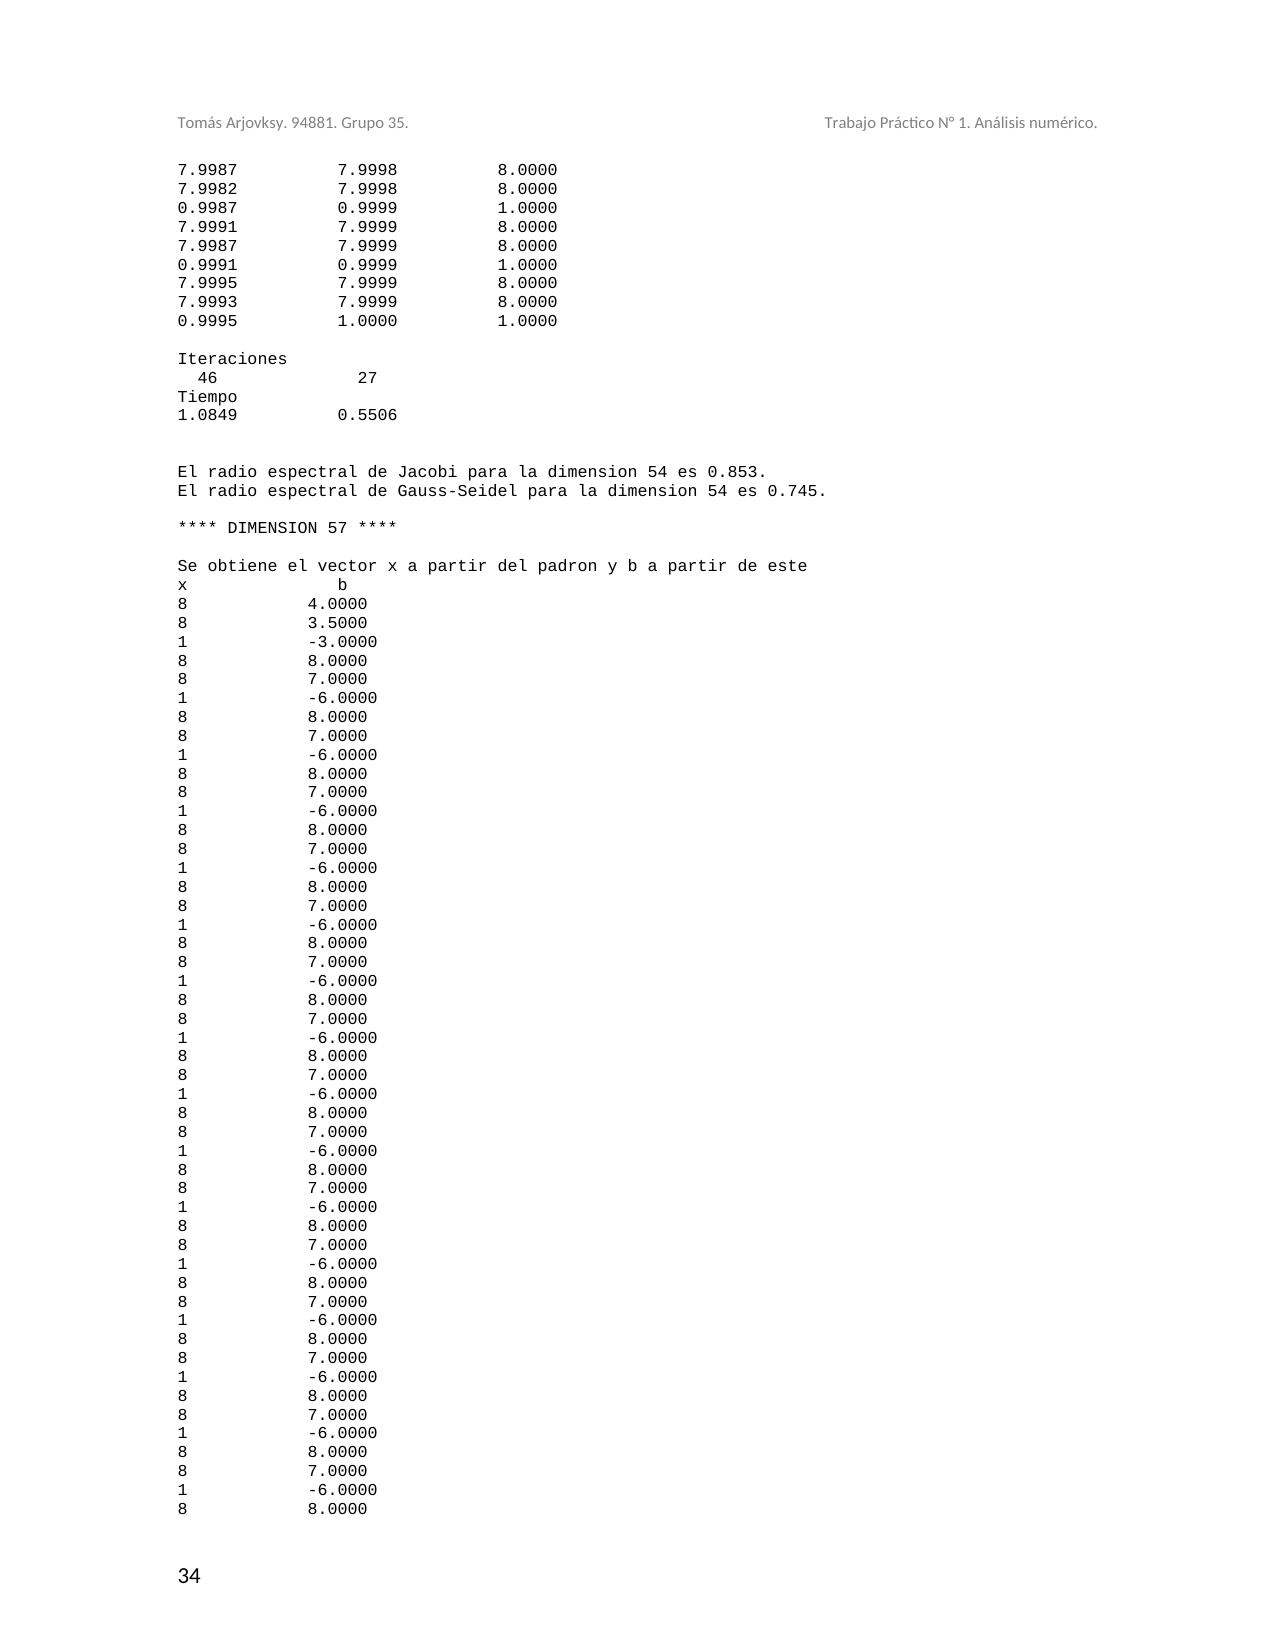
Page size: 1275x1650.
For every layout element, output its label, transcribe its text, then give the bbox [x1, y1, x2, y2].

text 8 7.0000 [177, 841, 1098, 859]
text 8 8.0000 [177, 1104, 1098, 1123]
text 1 -6.0000 [177, 1482, 1098, 1501]
text 46 27 [177, 369, 1098, 388]
text 1 -6.0000 [177, 1368, 1098, 1387]
text 8 7.0000 [177, 1123, 1098, 1142]
text x b [177, 577, 1098, 596]
text 1 -6.0000 [177, 690, 1098, 709]
text 1.0849 0.5506 [177, 407, 1098, 426]
text 0.9991 0.9999 1.0000 [177, 256, 1098, 275]
text 7.9987 7.9998 8.0000 [177, 162, 1098, 181]
text 8 7.0000 [177, 1067, 1098, 1086]
text 8 7.0000 [177, 1237, 1098, 1255]
text 8 4.0000 [177, 596, 1098, 614]
text 1 -6.0000 [177, 1312, 1098, 1331]
text 8 8.0000 [177, 878, 1098, 897]
text 1 -3.0000 [177, 633, 1098, 652]
text 1 -6.0000 [177, 1086, 1098, 1104]
text El radio espectral de Jacobi para la dimension 54 es 0.853. [177, 463, 1098, 482]
text 7.9991 7.9999 8.0000 [177, 218, 1098, 237]
text 8 8.0000 [177, 1274, 1098, 1293]
text 1 -6.0000 [177, 746, 1098, 765]
text 8 7.0000 [177, 784, 1098, 803]
text 7.9982 7.9998 8.0000 [177, 181, 1098, 199]
text 1 -6.0000 [177, 1425, 1098, 1444]
text Iteraciones [177, 350, 1098, 369]
text 8 8.0000 [177, 1218, 1098, 1237]
text 1 -6.0000 [177, 1142, 1098, 1161]
text 8 8.0000 [177, 652, 1098, 671]
text 7.9993 7.9999 8.0000 [177, 294, 1098, 313]
text 7.9995 7.9999 8.0000 [177, 275, 1098, 294]
text El radio espectral de Gauss-Seidel para la dimension 54 es 0.745. [177, 482, 1098, 501]
text 8 8.0000 [177, 765, 1098, 784]
text 8 8.0000 [177, 1387, 1098, 1406]
text 8 3.5000 [177, 614, 1098, 633]
text 8 7.0000 [177, 1293, 1098, 1312]
text 1 -6.0000 [177, 1255, 1098, 1274]
text 1 -6.0000 [177, 859, 1098, 878]
text 1 -6.0000 [177, 803, 1098, 822]
text 8 7.0000 [177, 1010, 1098, 1029]
text **** DIMENSION 57 **** [177, 520, 1098, 539]
text Tiempo [177, 388, 1098, 407]
text 8 8.0000 [177, 709, 1098, 727]
text 1 -6.0000 [177, 973, 1098, 991]
text 8 7.0000 [177, 954, 1098, 973]
text 8 7.0000 [177, 727, 1098, 746]
text 1 -6.0000 [177, 1199, 1098, 1218]
text 0.9995 1.0000 1.0000 [177, 313, 1098, 332]
text 8 7.0000 [177, 1180, 1098, 1199]
text 8 7.0000 [177, 671, 1098, 690]
text 8 8.0000 [177, 822, 1098, 841]
text 8 8.0000 [177, 935, 1098, 954]
text 8 8.0000 [177, 1501, 1098, 1519]
text 8 7.0000 [177, 1406, 1098, 1425]
text 8 7.0000 [177, 897, 1098, 916]
text 1 -6.0000 [177, 916, 1098, 935]
text 0.9987 0.9999 1.0000 [177, 199, 1098, 218]
text 8 8.0000 [177, 1444, 1098, 1463]
text 8 7.0000 [177, 1463, 1098, 1482]
text Se obtiene el vector x a partir del padron y b a partir de este [177, 558, 1098, 577]
text 8 8.0000 [177, 1048, 1098, 1067]
text 1 -6.0000 [177, 1029, 1098, 1048]
text 8 8.0000 [177, 991, 1098, 1010]
text 8 8.0000 [177, 1161, 1098, 1180]
text 8 8.0000 [177, 1331, 1098, 1350]
text 8 7.0000 [177, 1350, 1098, 1368]
text 7.9987 7.9999 8.0000 [177, 237, 1098, 256]
